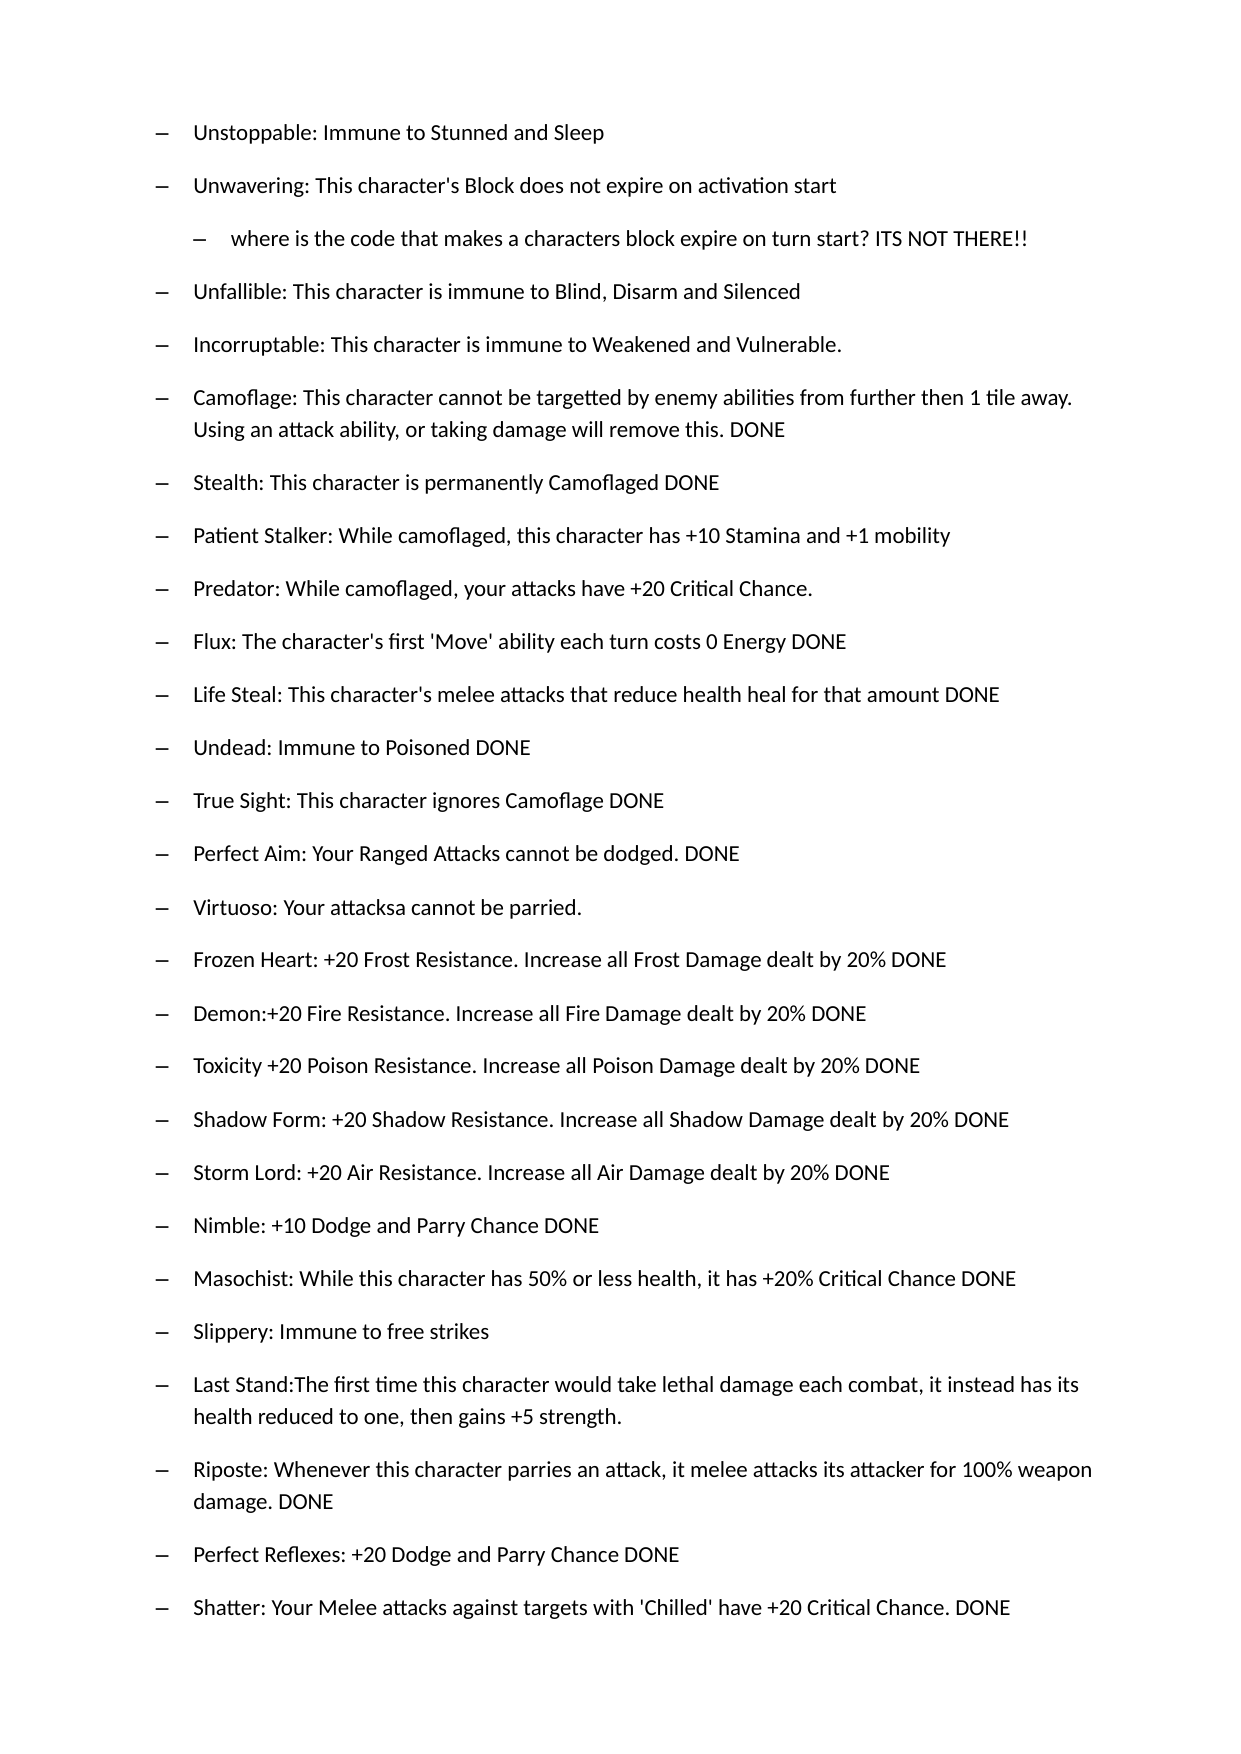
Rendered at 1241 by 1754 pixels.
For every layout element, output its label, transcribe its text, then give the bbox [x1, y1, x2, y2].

list Incorruptable: This character is immune to Weakened and Vulnerable. [156, 330, 1122, 358]
list Last Stand:The first time this character would take lethal damage each combat, it instead has its health reduced to one, then gains +5 strength. [156, 1370, 1122, 1430]
list Toxicity +20 Poison Resistance. Increase all Poison Damage dealt by 20% DONE [156, 1052, 1122, 1080]
list Frozen Heart: +20 Frost Resistance. Increase all Frost Damage dealt by 20% DONE [156, 946, 1122, 974]
list Flux: The character's first 'Move' ability each turn costs 0 Energy DONE [156, 627, 1122, 656]
list True Sight: This character ignores Camoflage DONE [156, 787, 1122, 814]
list Undead: Immune to Poisoned DONE [156, 733, 1122, 762]
list where is the code that makes a characters block expire on turn start? ITS NOT THERE!! [193, 224, 1122, 252]
list Shadow Form: +20 Shadow Resistance. Increase all Shadow Damage dealt by 20% DONE [156, 1105, 1122, 1133]
list Virtuoso: Your attacksa cannot be parried. [156, 893, 1122, 921]
list Perfect Aim: Your Ranged Attacks cannot be dodged. DONE [156, 839, 1122, 868]
list Unfallible: This character is immune to Blind, Disarm and Silenced [156, 277, 1122, 305]
list Demon:+20 Fire Resistance. Increase all Fire Damage dealt by 20% DONE [156, 999, 1122, 1027]
list Life Steal: This character's melee attacks that reduce health heal for that amount DONE [156, 681, 1122, 708]
list Camoflage: This character cannot be targetted by enemy abilities from further then 1 tile away. Using an attack ability, or taking damage will remove this. DONE [156, 383, 1122, 443]
list Patient Stalker: While camoflaged, this character has +10 Stamina and +1 mobility [156, 521, 1122, 549]
list Nimble: +10 Dodge and Parry Chance DONE [156, 1211, 1122, 1239]
list Shatter: Your Melee attacks against targets with 'Chilled' have +20 Critical Chance. DONE [156, 1593, 1122, 1621]
list Unwavering: This character's Block does not expire on activation start [156, 171, 1122, 199]
list Slippery: Immune to free strikes [156, 1317, 1122, 1345]
list Perfect Reflexes: +20 Dodge and Parry Chance DONE [156, 1540, 1122, 1568]
list Masochist: While this character has 50% or less health, it has +20% Critical Chance DONE [156, 1264, 1122, 1292]
list Stealth: This character is permanently Camoflaged DONE [156, 468, 1122, 496]
list Predator: While camoflaged, your attacks have +20 Critical Chance. [156, 574, 1122, 602]
list Storm Lord: +20 Air Resistance. Increase all Air Damage dealt by 20% DONE [156, 1158, 1122, 1186]
list Unstoppable: Immune to Stunned and Sleep [156, 118, 1122, 146]
list Riposte: Whenever this character parries an attack, it melee attacks its attacker for 100% weapon damage. DONE [156, 1455, 1122, 1515]
